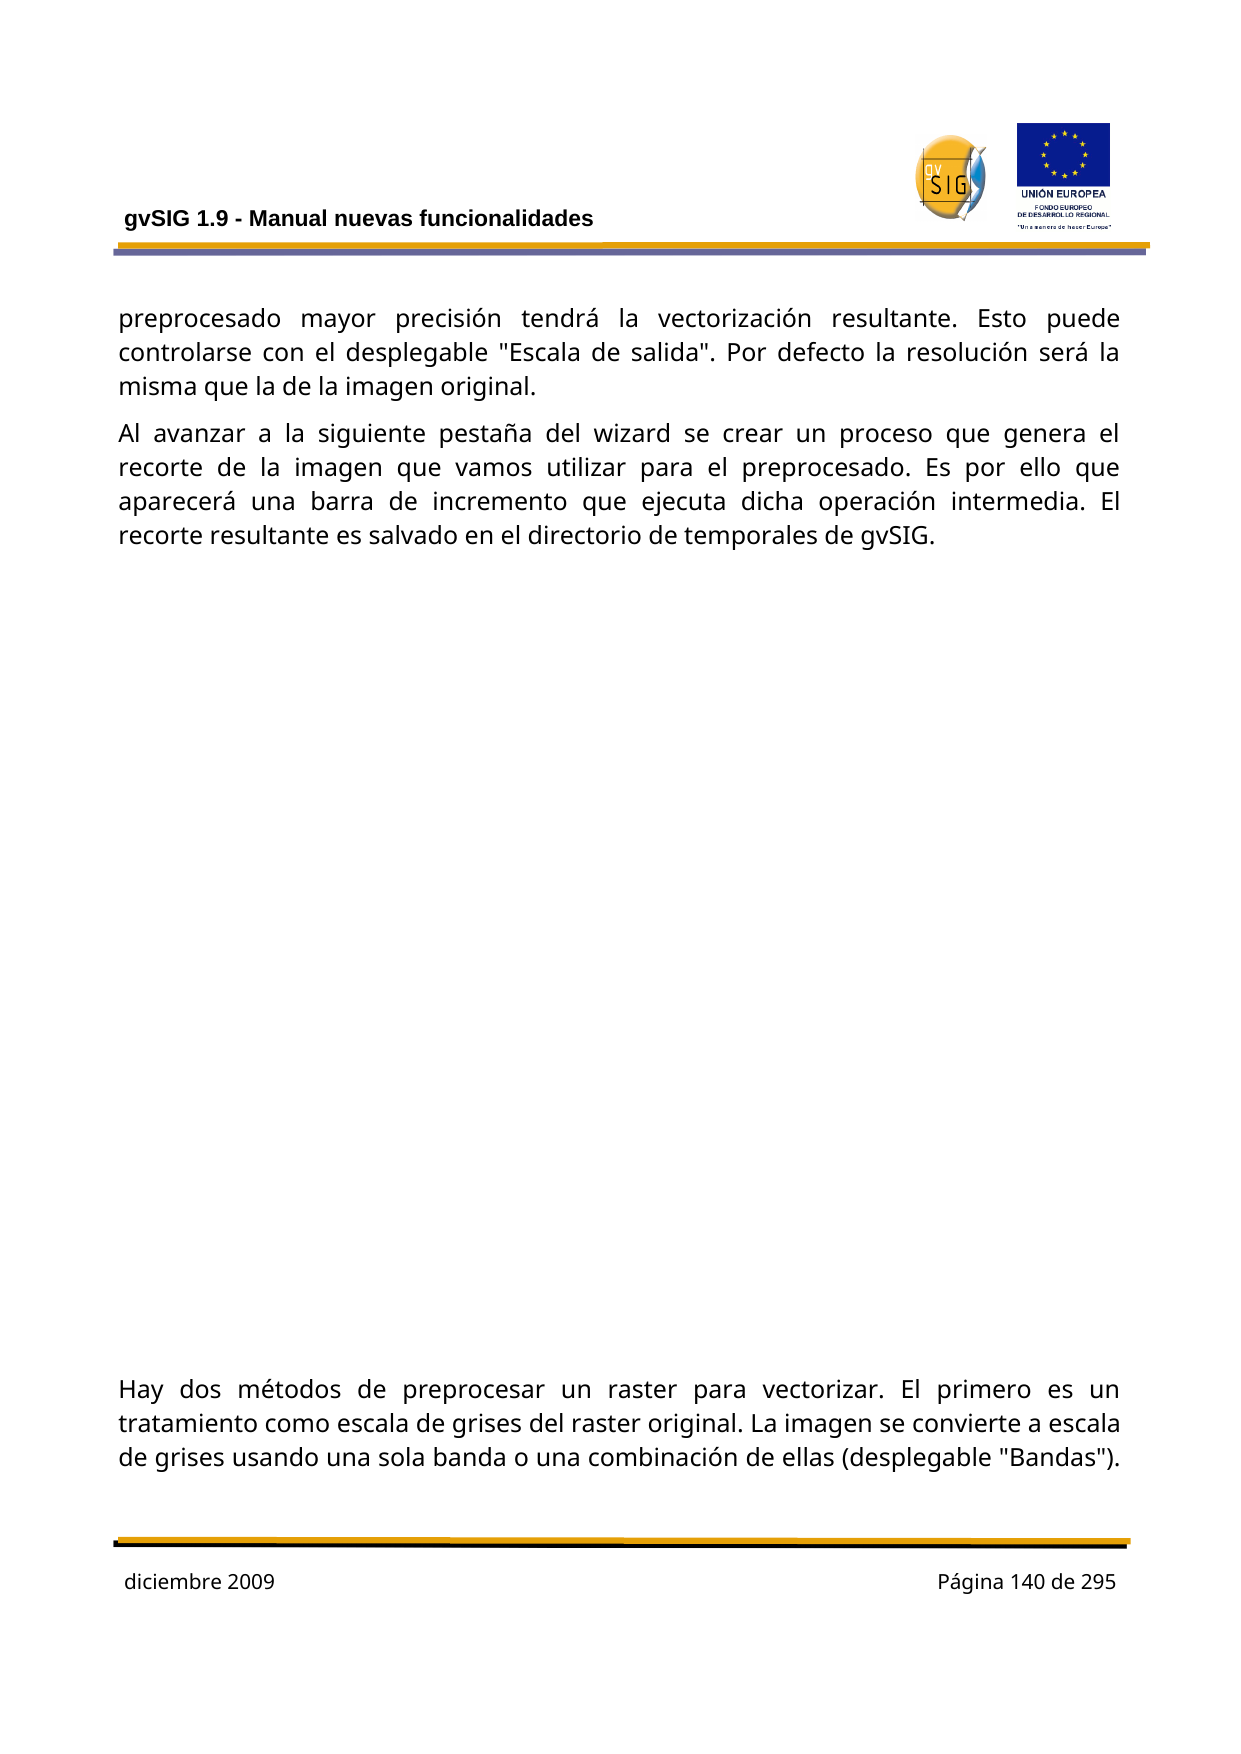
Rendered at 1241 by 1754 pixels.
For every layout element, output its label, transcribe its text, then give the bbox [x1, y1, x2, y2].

picture [914, 134, 987, 222]
picture [1015, 123, 1112, 232]
text Al avanzar a la siguiente pestaña del wizard se crear un proceso que genera el recorte de la imagen que vamos utilizar para el preprocesado. Es por ello que aparecerá una barra de incremento que ejecuta dicha operación intermedia. El recorte resultante es salvado en el directorio de temporales de gvSIG. [118, 415, 1122, 552]
text Hay dos métodos de preprocesar un raster para vectorizar. El primero es un tratamiento como escala de grises del raster original. La imagen se convierte a escala de grises usando una sola banda o una combinación de ellas (desplegable "Bandas"). [118, 1372, 1122, 1474]
text preprocesado mayor precisión tendrá la vectorización resultante. Esto puede controlarse con el desplegable "Escala de salida". Por defecto la resolución será la misma que la de la imagen original. [118, 301, 1122, 403]
